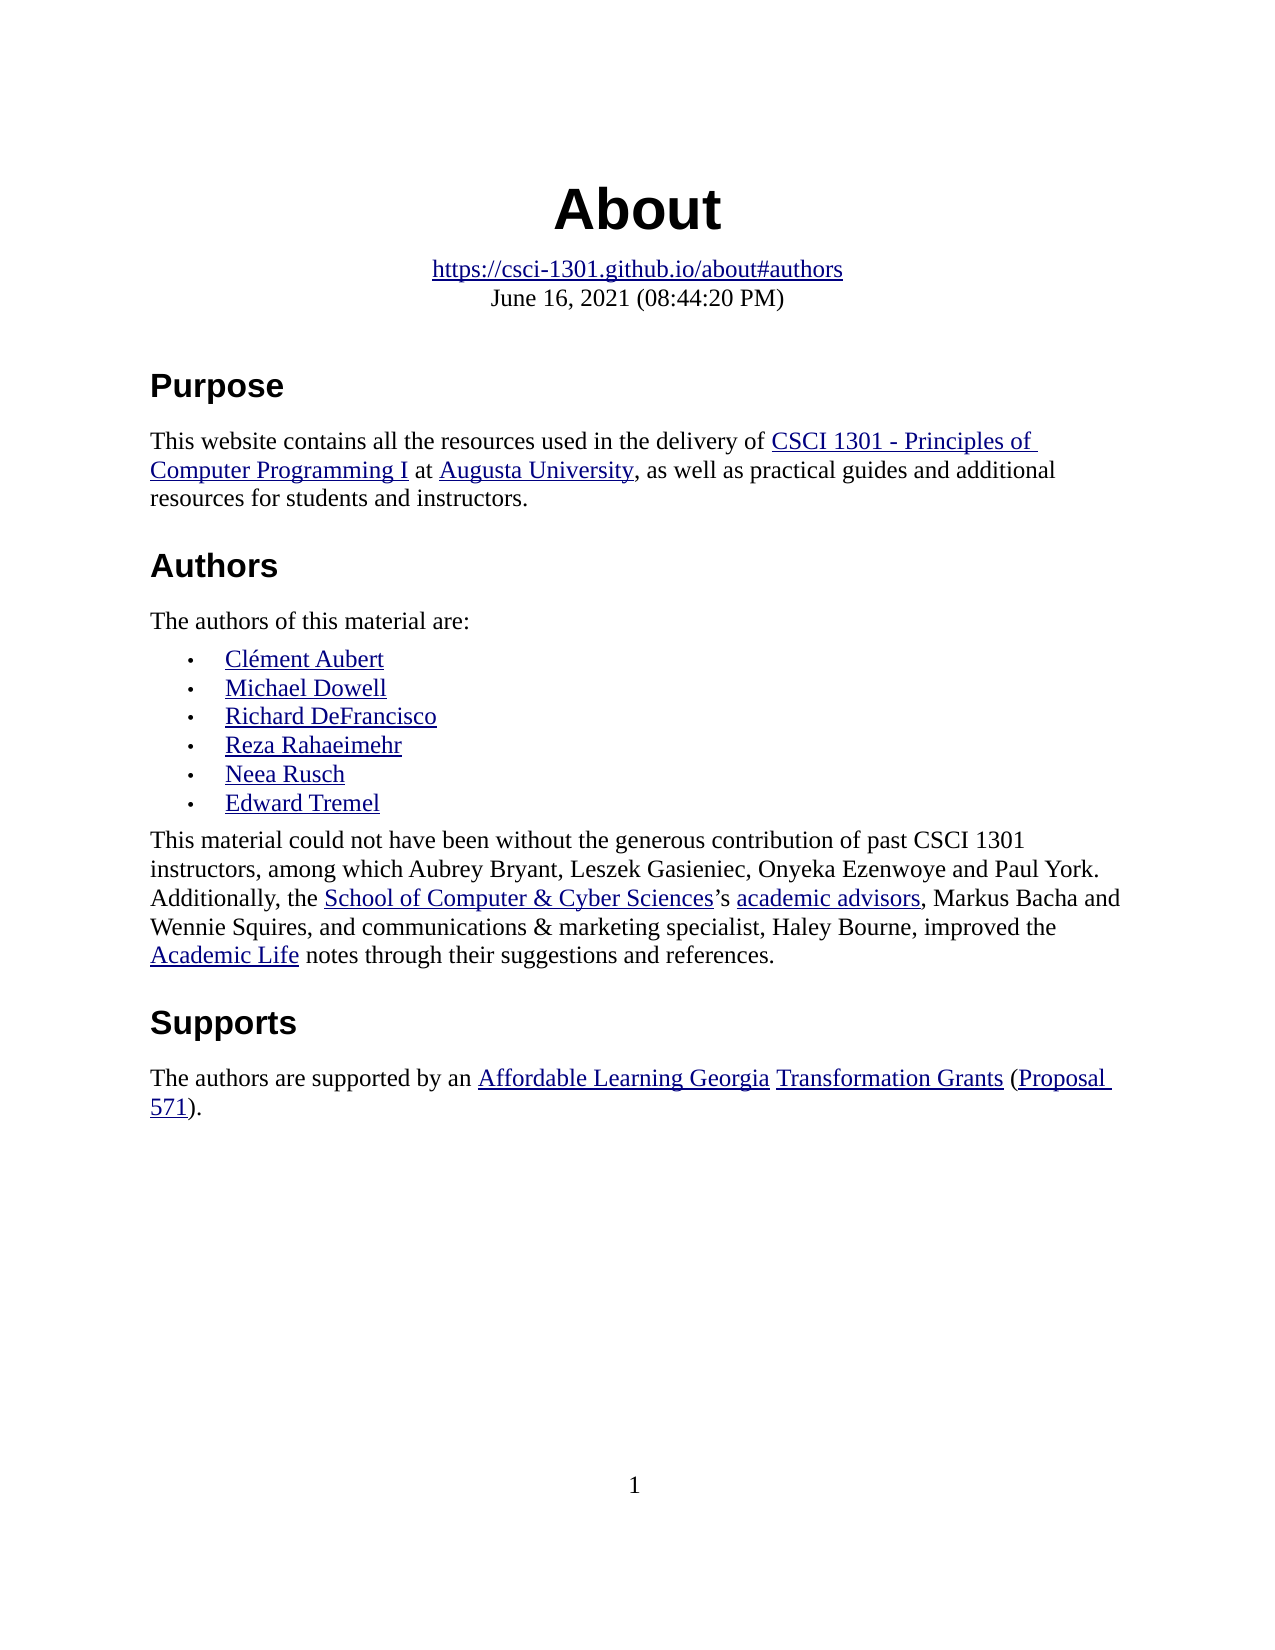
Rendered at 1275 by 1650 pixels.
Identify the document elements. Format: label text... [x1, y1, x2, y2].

list Neea Rusch [187, 759, 1125, 788]
subtitle Authors [150, 546, 1125, 585]
text June 16, 2021 (08:44:20 PM) [150, 283, 1125, 312]
text This website contains all the resources used in the delivery of CSCI 1301 - Principles of Computer Programming I at Augusta University, as well as practical guides and additional resources for students and instructors. [150, 426, 1125, 512]
subtitle Purpose [150, 366, 1125, 404]
list Michael Dowell [187, 673, 1125, 701]
text The authors are supported by an Affordable Learning Georgia Transformation Grants (Proposal 571). [150, 1063, 1125, 1121]
list Richard DeFrancisco [187, 701, 1125, 730]
list Edward Tremel [187, 788, 1125, 816]
list Clément Aubert [187, 644, 1125, 673]
list Reza Rahaeimehr [187, 730, 1125, 759]
title About [150, 175, 1125, 242]
text This material could not have been without the generous contribution of past CSCI 1301 instructors, among which Aubrey Bryant, Leszek Gasieniec, Onyeka Ezenwoye and Paul York. Additionally, the School of Computer & Cyber Sciences’s academic advisors, Markus Bacha and Wennie Squires, and communications & marketing specialist, Haley Bourne, improved the Academic Life notes through their suggestions and references. [150, 825, 1125, 969]
text https://csci-1301.github.io/about#authors [150, 254, 1125, 283]
subtitle Supports [150, 1003, 1125, 1042]
text The authors of this material are: [150, 606, 1125, 635]
